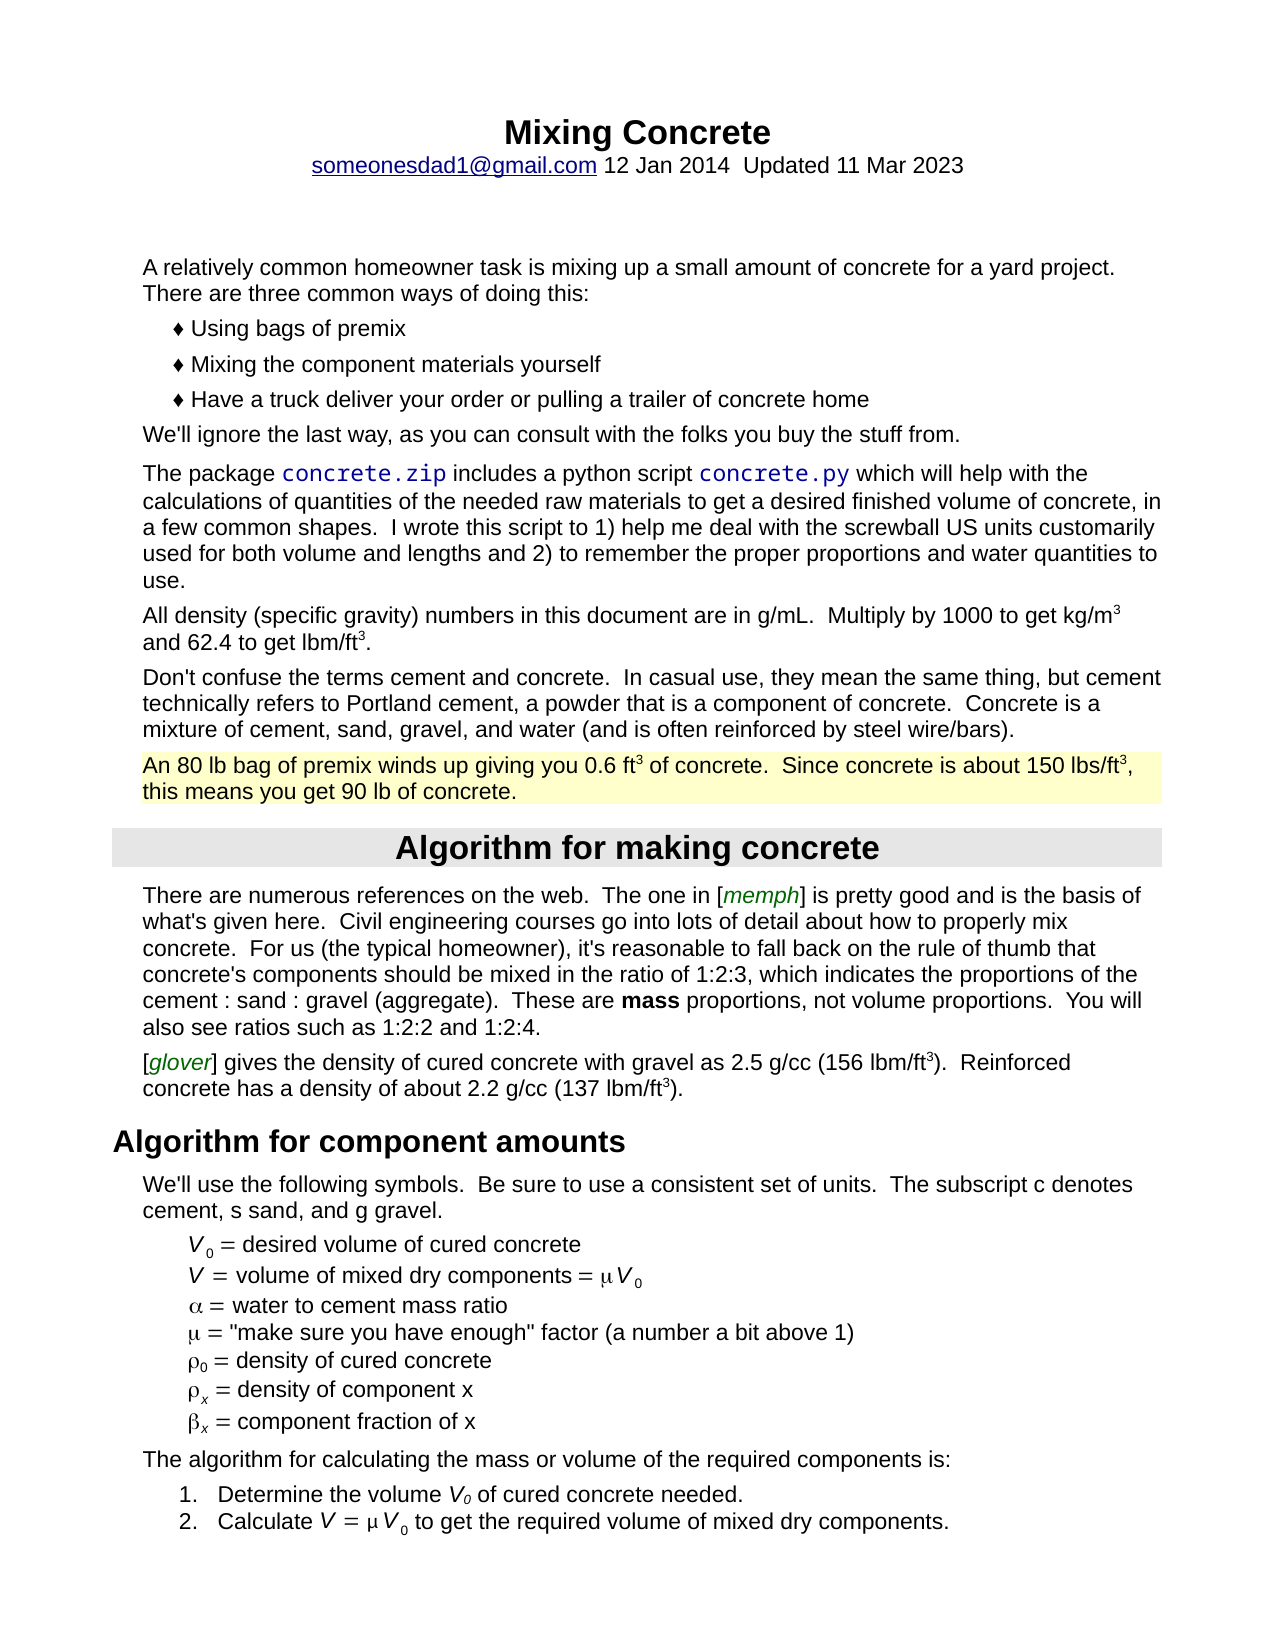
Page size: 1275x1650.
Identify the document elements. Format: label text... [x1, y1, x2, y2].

text We'll use the following symbols. Be sure to use a consistent set of units. The subscript c denotes cement, s sand, and g gravel. [142, 1171, 1162, 1223]
text There are numerous references on the web. The one in [memph] is pretty good and is the basis of what's given here. Civil engineering courses go into lots of detail about how to properly mix concrete. For us (the typical homeowner), it's reasonable to fall back on the rule of thumb that concrete's components should be mixed in the ratio of 1:2:3, which indicates the proportions of the cement : sand : gravel (aggregate). These are mass proportions, not volume proportions. You will also see ratios such as 1:2:2 and 1:2:4. [142, 882, 1162, 1040]
list Have a truck deliver your order or pulling a trailer of concrete home [172, 386, 1162, 412]
text We'll ignore the last way, as you can consult with the folks you buy the stuff from. [142, 421, 1162, 447]
list Using bags of premix [172, 315, 1162, 342]
subtitle Algorithm for making concrete [112, 828, 1162, 867]
list Determine the volume V0 of cured concrete needed. [172, 1481, 1162, 1508]
text An 80 lb bag of premix winds up giving you 0.6 ft3 of concrete. Since concrete is about 150 lbs/ft3, this means you get 90 lb of concrete. [142, 752, 1162, 804]
subtitle Algorithm for component amounts [112, 1123, 1162, 1158]
subtitle someonesdad1@gmail.com 12 Jan 2014 Updated 11 Mar 2023 [112, 152, 1162, 178]
text Don't confuse the terms cement and concrete. In casual use, they mean the same thing, but cement technically refers to Portland cement, a powder that is a component of concrete. Concrete is a mixture of cement, sand, gravel, and water (and is often reinforced by steel wire/bars). [142, 664, 1162, 743]
title Mixing Concrete [112, 112, 1162, 152]
list Mixing the component materials yourself [172, 351, 1162, 377]
text All density (specific gravity) numbers in this document are in g/mL. Multiply by 1000 to get kg/m3 and 62.4 to get lbm/ft3. [142, 602, 1162, 655]
list Calculate to get the required volume of mixed dry components. [172, 1508, 1162, 1537]
text The package concrete.zip includes a python script concrete.py which will help with the calculations of quantities of the needed raw materials to get a desired finished volume of concrete, in a few common shapes. I wrote this script to 1) help me deal with the screwball US units customarily used for both volume and lengths and 2) to remember the proper proportions and water quantities to use. [142, 456, 1162, 593]
text [glover] gives the density of cured concrete with gravel as 2.5 g/cc (156 lbm/ft3). Reinforced concrete has a density of about 2.2 g/cc (137 lbm/ft3). [142, 1049, 1162, 1102]
text A relatively common homeowner task is mixing up a small amount of concrete for a yard project. There are three common ways of doing this: [142, 253, 1162, 306]
text The algorithm for calculating the mass or volume of the required components is: [142, 1446, 1162, 1472]
